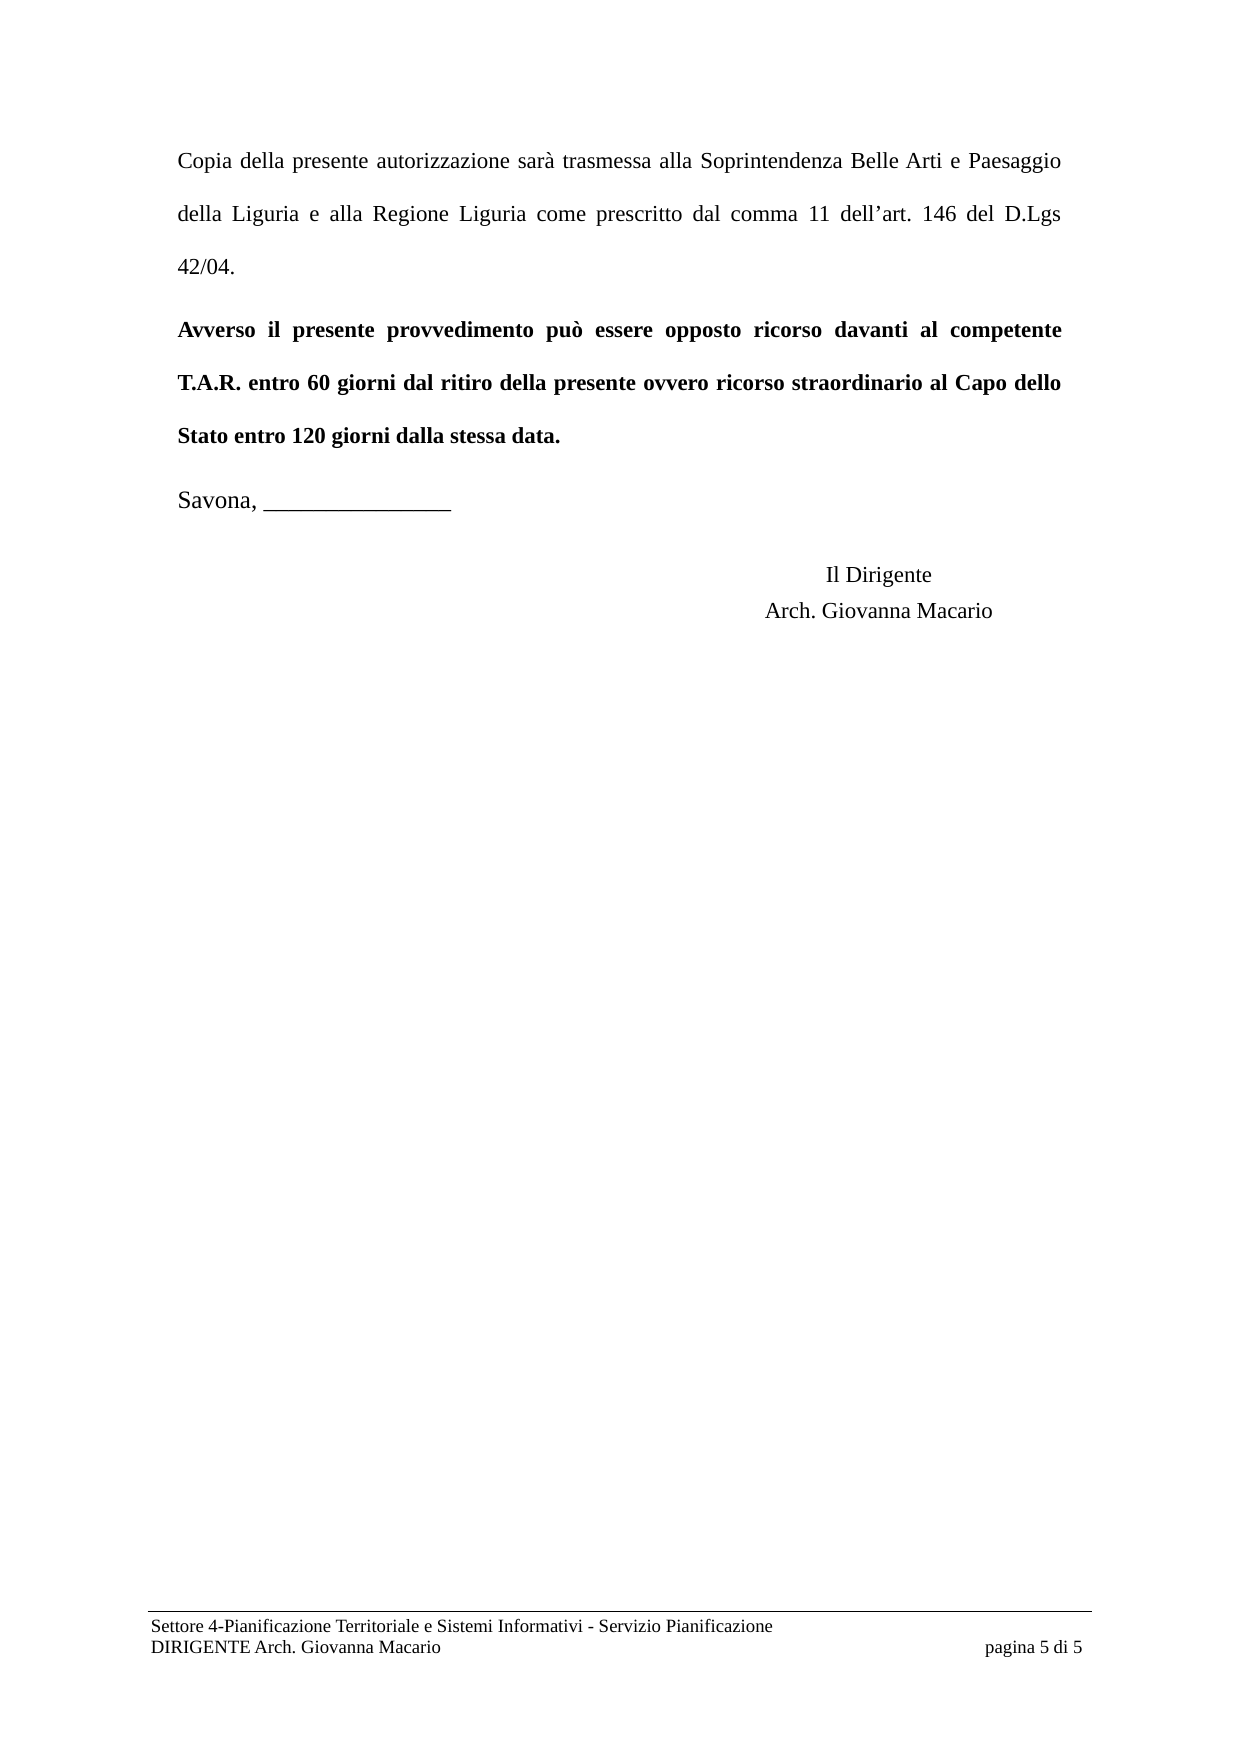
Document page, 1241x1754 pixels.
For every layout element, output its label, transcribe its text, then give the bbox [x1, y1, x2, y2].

text Avverso il presente provvedimento può essere opposto ricorso davanti al competente T.A.R. entro 60 giorni dal ritiro della presente ovvero ricorso straordinario al Capo dello Stato entro 120 giorni dalla stessa data. [177, 316, 1063, 448]
text Copia della presente autorizzazione sarà trasmessa alla Soprintendenza Belle Arti e Paesaggio della Liguria e alla Regione Liguria come prescritto dal comma 11 dell’art. 146 del D.Lgs 42/04. [177, 148, 1063, 279]
table_header [177, 543, 664, 644]
text Savona, _______________ [177, 485, 1063, 514]
table_header Il Dirigente Arch. Giovanna Macario [664, 543, 1093, 644]
